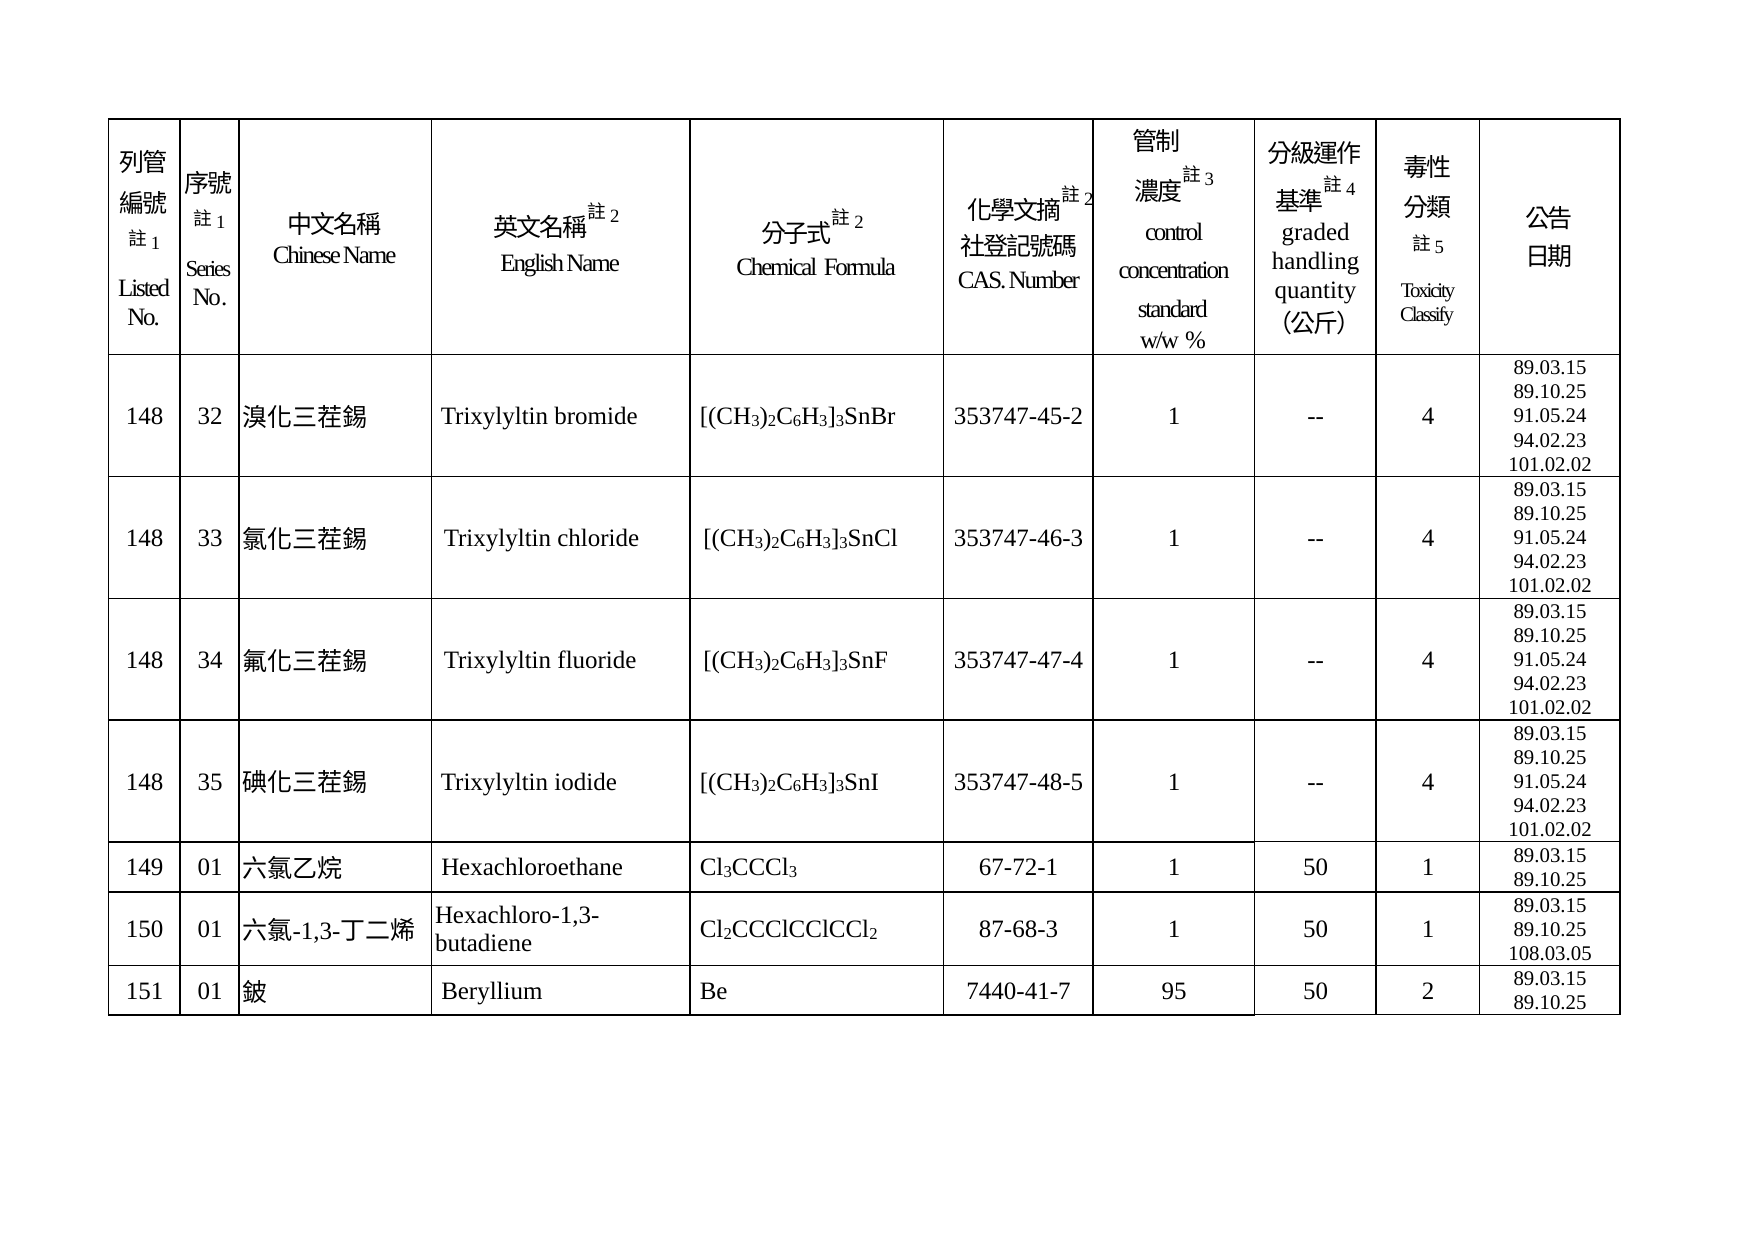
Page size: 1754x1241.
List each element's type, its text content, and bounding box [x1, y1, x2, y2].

table_cell 鈹 [240, 966, 431, 1014]
table_cell 六氯-1,3-丁二烯 [240, 893, 431, 965]
table_header 化學文摘註2 社登記號碼 CAS. Number [944, 120, 1092, 354]
table_header 分級運作 基準註4 graded handling quantity （公斤） [1255, 120, 1375, 354]
table_cell 89.03.15 89.10.25 91.05.24 94.02.23 101.02.02 [1480, 477, 1619, 597]
table_cell [(CH3)2C6H3]3SnI [691, 721, 943, 841]
table_cell 353747-45-2 [944, 355, 1092, 476]
table_cell 32 [181, 355, 238, 476]
table_cell 151 [109, 966, 179, 1014]
table_cell -- [1255, 721, 1375, 841]
table_cell 1 [1377, 842, 1479, 891]
table_cell 353747-47-4 [944, 599, 1092, 719]
table_cell 89.03.15 89.10.25 91.05.24 94.02.23 101.02.02 [1480, 721, 1619, 841]
table_cell 148 [109, 355, 179, 476]
table_cell Trixylyltin chloride [432, 477, 689, 597]
table_cell Cl2CCClCClCCl2 [691, 893, 943, 965]
table_cell 89.03.15 89.10.25 [1480, 966, 1619, 1014]
table_cell 氯化三茬錫 [240, 477, 431, 597]
table_cell 碘化三茬錫 [240, 721, 431, 841]
table_cell 氟化三茬錫 [240, 599, 431, 719]
table_cell [(CH3)2C6H3]3SnF [691, 599, 943, 719]
table_cell [(CH3)2C6H3]3SnBr [691, 355, 943, 476]
table_cell 01 [181, 966, 238, 1014]
table_cell 148 [109, 721, 179, 841]
table_cell 33 [181, 477, 238, 597]
table_cell 148 [109, 599, 179, 719]
table_cell 353747-48-5 [944, 721, 1092, 841]
table_header 中文名稱 Chinese Name [240, 120, 431, 354]
table_cell 2 [1377, 966, 1479, 1014]
table_cell 89.03.15 89.10.25 [1480, 842, 1619, 891]
table_cell 35 [181, 721, 238, 841]
table_header 公告 日期 [1480, 120, 1619, 354]
table_header 列管 編號 註1 Listed No. [109, 120, 179, 354]
table_cell 01 [181, 893, 238, 965]
table_cell 353747-46-3 [944, 477, 1092, 597]
table_cell 六氯乙烷 [240, 843, 431, 891]
table_cell 7440-41-7 [944, 966, 1092, 1014]
table_cell 89.03.15 89.10.25 91.05.24 94.02.23 101.02.02 [1480, 355, 1619, 476]
table_cell 89.03.15 89.10.25 91.05.24 94.02.23 101.02.02 [1480, 599, 1619, 719]
table_cell 1 [1094, 599, 1254, 719]
table_cell Trixylyltin fluoride [432, 599, 689, 719]
table_cell 4 [1377, 599, 1479, 719]
table_cell Be [691, 966, 943, 1014]
table_cell 87-68-3 [944, 893, 1092, 965]
table_cell 148 [109, 477, 179, 597]
table_cell 150 [109, 893, 179, 965]
table_cell Beryllium [432, 966, 689, 1014]
table_cell 1 [1094, 893, 1254, 965]
table_cell 1 [1094, 721, 1254, 841]
table_cell 1 [1094, 843, 1254, 891]
table_cell 89.03.15 89.10.25 108.03.05 [1480, 893, 1619, 965]
table_cell 1 [1094, 477, 1254, 597]
table_cell 50 [1255, 842, 1375, 891]
table_header 毒性 分類 註5 Toxicity Classify [1377, 120, 1479, 354]
table_cell Trixylyltin bromide [432, 355, 689, 476]
table_cell 1 [1094, 355, 1254, 476]
table_cell -- [1255, 355, 1375, 476]
table_header 序號 註1 Series No. [181, 120, 238, 354]
table_cell 67-72-1 [944, 843, 1092, 891]
table_header 管制 濃度註3 control concentration standard w/w % [1094, 120, 1254, 354]
table_cell 4 [1377, 721, 1479, 841]
table_cell 01 [181, 843, 238, 891]
table_cell 50 [1255, 966, 1375, 1014]
table_header 英文名稱註2 English Name [432, 120, 689, 354]
table_cell Trixylyltin iodide [432, 721, 689, 841]
table_cell Hexachloro-1,3-butadiene [432, 893, 689, 965]
table_cell 95 [1094, 966, 1254, 1014]
table_cell 溴化三茬錫 [240, 355, 431, 476]
table_cell -- [1255, 599, 1375, 719]
table_header 分子式註2 Chemical Formula [691, 120, 943, 354]
table_cell -- [1255, 477, 1375, 597]
table_cell 34 [181, 599, 238, 719]
table_cell 1 [1377, 893, 1479, 965]
table_cell [(CH3)2C6H3]3SnCl [691, 477, 943, 597]
table_cell 149 [109, 843, 179, 891]
table_cell 4 [1377, 355, 1479, 476]
table_cell 4 [1377, 477, 1479, 597]
table_cell Cl3CCCl3 [691, 843, 943, 891]
table_cell 50 [1255, 893, 1375, 965]
table_cell Hexachloroethane [432, 843, 689, 891]
